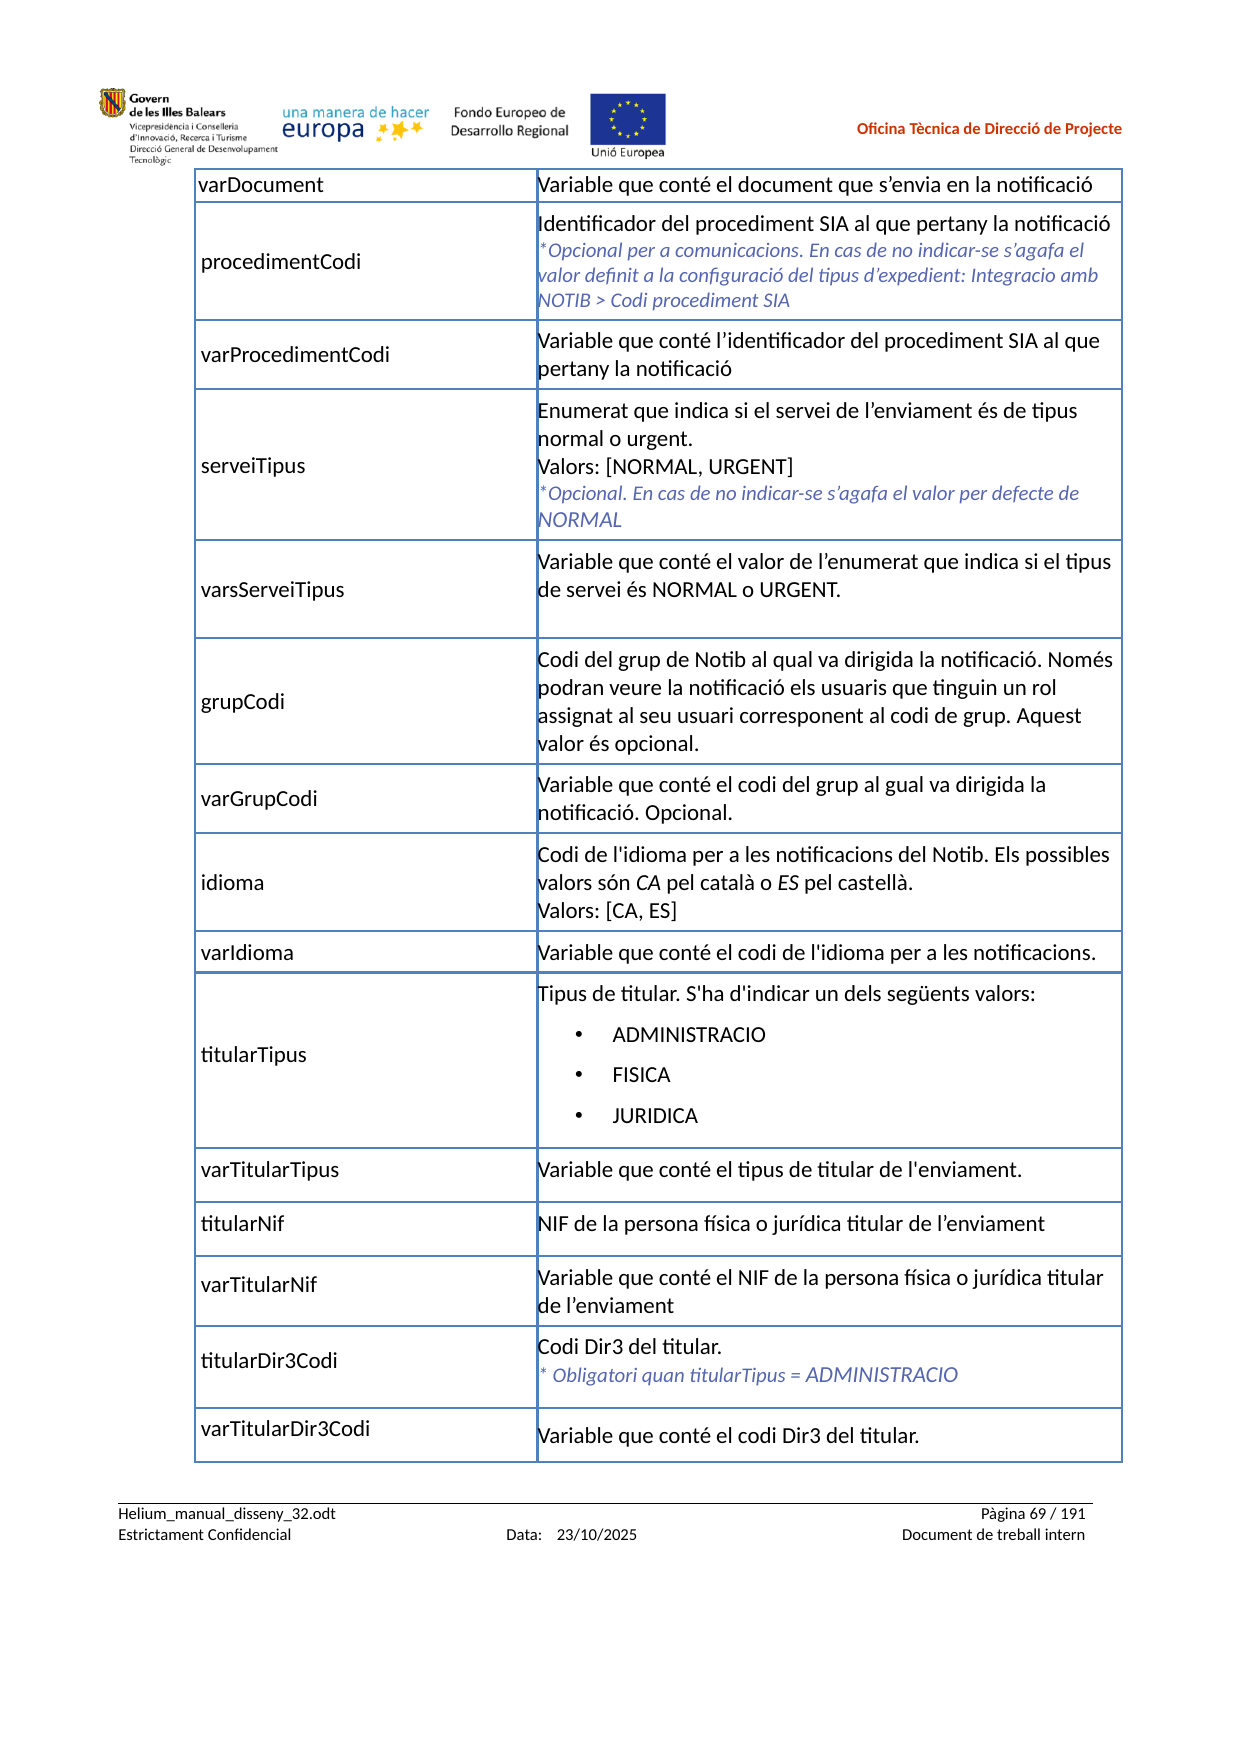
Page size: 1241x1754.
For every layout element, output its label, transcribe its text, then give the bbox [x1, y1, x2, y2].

table_cell varsServeiTipus [196, 541, 536, 637]
table_cell serveiTipus [196, 390, 536, 539]
table_cell Enumerat que indica si el servei de l’enviament és de tipus normal o urgent. Valors: [NORMAL, URGENT] *Opcional. En cas de no indicar-se s’agafa el valor per defecte de NORMAL [539, 390, 1121, 539]
table_cell Codi de l'idioma per a les notificacions del Notib. Els possibles valors són CA pel català o ES pel castellà. Valors: [CA, ES] [539, 834, 1121, 930]
table_cell titularTipus [196, 974, 536, 1147]
table_cell Codi Dir3 del titular. * Obligatori quan titularTipus = ADMINISTRACIO [539, 1327, 1121, 1407]
table_cell Identificador del procediment SIA al que pertany la notificació *Opcional per a comunicacions. En cas de no indicar-se s’agafa el valor definit a la configuració del tipus d’expedient: Integracio amb NOTIB > Codi procediment SIA [539, 203, 1121, 319]
table_cell varTitularTipus [196, 1149, 536, 1201]
table_cell Variable que conté l’identificador del procediment SIA al que pertany la notificació [539, 321, 1121, 388]
table_cell procedimentCodi [196, 203, 536, 319]
table_cell varGrupCodi [196, 765, 536, 832]
table_cell varDocument [196, 170, 536, 201]
picture [99, 87, 668, 166]
table_cell titularDir3Codi [196, 1327, 536, 1407]
table_cell idioma [196, 834, 536, 930]
table_cell Tipus de titular. S'ha d'indicar un dels següents valors: ADMINISTRACIO FISICA JURIDICA [539, 974, 1121, 1147]
table_cell varTitularDir3Codi [196, 1409, 536, 1461]
table_cell grupCodi [196, 639, 536, 763]
table_cell titularNif [196, 1203, 536, 1255]
table_cell varTitularNif [196, 1257, 536, 1325]
table_cell NIF de la persona física o jurídica titular de l’enviament [539, 1203, 1121, 1255]
table_cell Variable que conté el codi de l'idioma per a les notificacions. [539, 932, 1121, 971]
table_cell varIdioma [196, 932, 536, 971]
table_cell Variable que conté el tipus de titular de l'enviament. [539, 1149, 1121, 1201]
table_cell varProcedimentCodi [196, 321, 536, 388]
table_cell Variable que conté el codi Dir3 del titular. [539, 1409, 1121, 1461]
table_cell Variable que conté el valor de l’enumerat que indica si el tipus de servei és NORMAL o URGENT. [539, 541, 1121, 637]
table_cell Variable que conté el NIF de la persona física o jurídica titular de l’enviament [539, 1257, 1121, 1325]
table_cell Codi del grup de Notib al qual va dirigida la notificació. Només podran veure la notificació els usuaris que tinguin un rol assignat al seu usuari corresponent al codi de grup. Aquest valor és opcional. [539, 639, 1121, 763]
table_cell Variable que conté el codi del grup al gual va dirigida la notificació. Opcional. [539, 765, 1121, 832]
table_cell Variable que conté el document que s’envia en la notificació [539, 170, 1121, 201]
